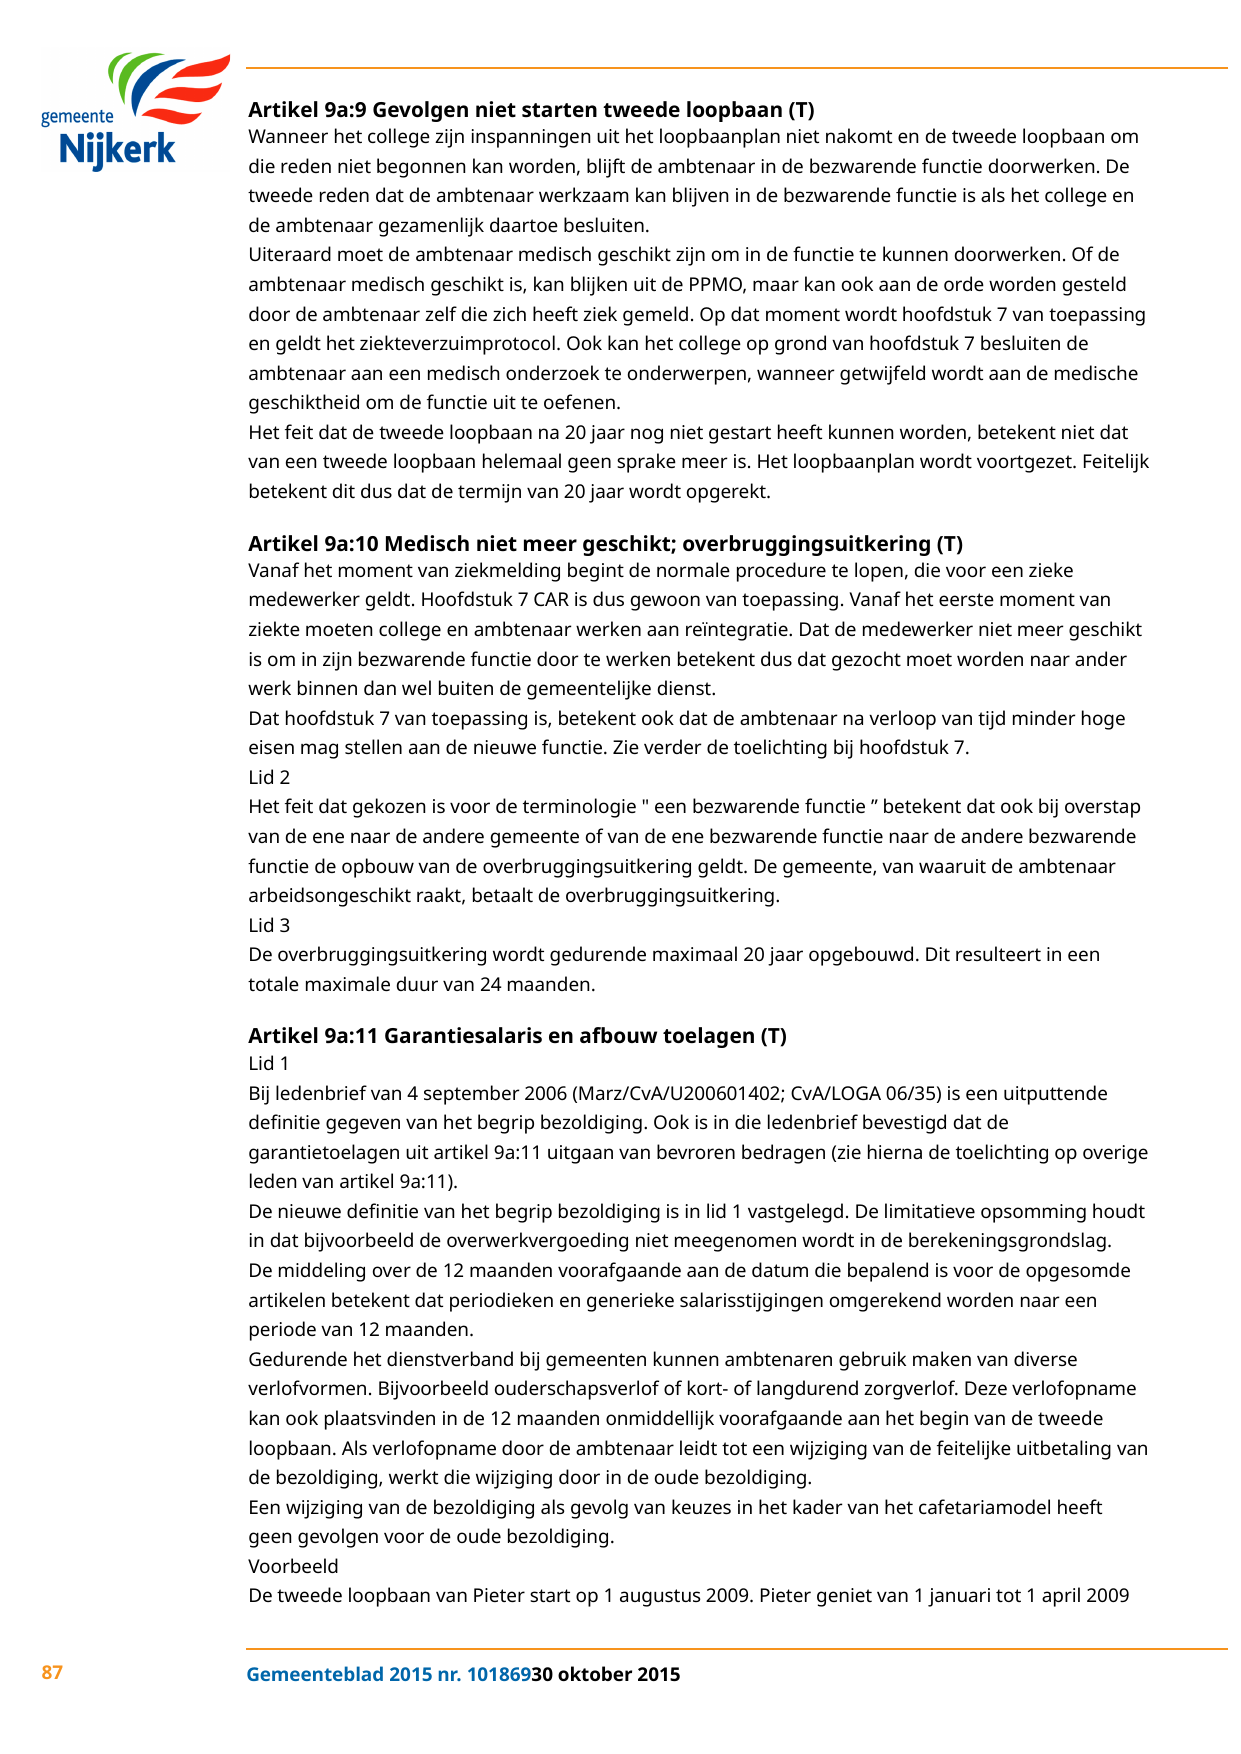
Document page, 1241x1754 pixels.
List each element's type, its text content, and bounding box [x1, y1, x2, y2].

text Lid 1 [248, 1050, 1152, 1076]
text Artikel 9a:11 Garantiesalaris en afbouw toelagen (T) [248, 1022, 1152, 1050]
text Het feit dat gekozen is voor de terminologie " een bezwarende functie ” betekent dat ook bij overstap van de ene naar de andere gemeente of van de ene bezwarende functie naar de andere bezwarende functie de opbouw van de overbruggingsuitkering geldt. De gemeente, van waaruit de ambtenaar arbeidsongeschikt raakt, betaalt de overbruggingsuitkering. [248, 794, 1152, 908]
text Artikel 9a:9 Gevolgen niet starten tweede loopbaan (T) [248, 95, 1152, 123]
text Voorbeeld [248, 1553, 1152, 1579]
text Gedurende het dienstverband bij gemeenten kunnen ambtenaren gebruik maken van diverse verlofvormen. Bijvoorbeeld ouderschapsverlof of kort- of langdurend zorgverlof. Deze verlofopname kan ook plaatsvinden in de 12 maanden onmiddellijk voorafgaande aan het begin van de tweede loopbaan. Als verlofopname door de ambtenaar leidt tot een wijziging van de feitelijke uitbetaling van de bezoldiging, werkt die wijziging door in de oude bezoldiging. [248, 1346, 1152, 1490]
text Bij ledenbrief van 4 september 2006 (Marz/CvA/U200601402; CvA/LOGA 06/35) is een uitputtende definitie gegeven van het begrip bezoldiging. Ook is in die ledenbrief bevestigd dat de garantietoelagen uit artikel 9a:11 uitgaan van bevroren bedragen (zie hierna de toelichting op overige leden van artikel 9a:11). [248, 1080, 1152, 1194]
text Het feit dat de tweede loopbaan na 20 jaar nog niet gestart heeft kunnen worden, betekent niet dat van een tweede loopbaan helemaal geen sprake meer is. Het loopbaanplan wordt voortgezet. Feitelijk betekent dit dus dat de termijn van 20 jaar wordt opgerekt. [248, 419, 1152, 504]
text De tweede loopbaan van Pieter start op 1 augustus 2009. Pieter geniet van 1 januari tot 1 april 2009 [248, 1583, 1152, 1608]
text Uiteraard moet de ambtenaar medisch geschikt zijn om in de functie te kunnen doorwerken. Of de ambtenaar medisch geschikt is, kan blijken uit de PPMO, maar kan ook aan de orde worden gesteld door de ambtenaar zelf die zich heeft ziek gemeld. Op dat moment wordt hoofdstuk 7 van toepassing en geldt het ziekteverzuimprotocol. Ook kan het college op grond van hoofdstuk 7 besluiten de ambtenaar aan een medisch onderzoek te onderwerpen, wanneer getwijfeld wordt aan de medische geschiktheid om de functie uit te oefenen. [248, 242, 1152, 415]
text De middeling over de 12 maanden voorafgaande aan de datum die bepalend is voor de opgesomde artikelen betekent dat periodieken en generieke salarisstijgingen omgerekend worden naar een periode van 12 maanden. [248, 1257, 1152, 1342]
text Lid 3 [248, 912, 1152, 938]
text Een wijziging van de bezoldiging als gevolg van keuzes in het kader van het cafetariamodel heeft geen gevolgen voor de oude bezoldiging. [248, 1494, 1152, 1549]
text Artikel 9a:10 Medisch niet meer geschikt; overbruggingsuitkering (T) [248, 529, 1152, 557]
text Dat hoofdstuk 7 van toepassing is, betekent ook dat de ambtenaar na verloop van tijd minder hoge eisen mag stellen aan de nieuwe functie. Zie verder de toelichting bij hoofdstuk 7. [248, 705, 1152, 760]
text De nieuwe definitie van het begrip bezoldiging is in lid 1 vastgelegd. De limitatieve opsomming houdt in dat bijvoorbeeld de overwerkvergoeding niet meegenomen wordt in de berekeningsgrondslag. [248, 1198, 1152, 1253]
text Wanneer het college zijn inspanningen uit het loopbaanplan niet nakomt en de tweede loopbaan om die reden niet begonnen kan worden, blijft de ambtenaar in de bezwarende functie doorwerken. De tweede reden dat de ambtenaar werkzaam kan blijven in de bezwarende functie is als het college en de ambtenaar gezamenlijk daartoe besluiten. [248, 123, 1152, 238]
text Lid 2 [248, 764, 1152, 790]
picture [41, 47, 231, 172]
text Vanaf het moment van ziekmelding begint de normale procedure te lopen, die voor een zieke medewerker geldt. Hoofdstuk 7 CAR is dus gewoon van toepassing. Vanaf het eerste moment van ziekte moeten college en ambtenaar werken aan reïntegratie. Dat de medewerker niet meer geschikt is om in zijn bezwarende functie door te werken betekent dus dat gezocht moet worden naar ander werk binnen dan wel buiten de gemeentelijke dienst. [248, 557, 1152, 701]
text De overbruggingsuitkering wordt gedurende maximaal 20 jaar opgebouwd. Dit resulteert in een totale maximale duur van 24 maanden. [248, 942, 1152, 997]
